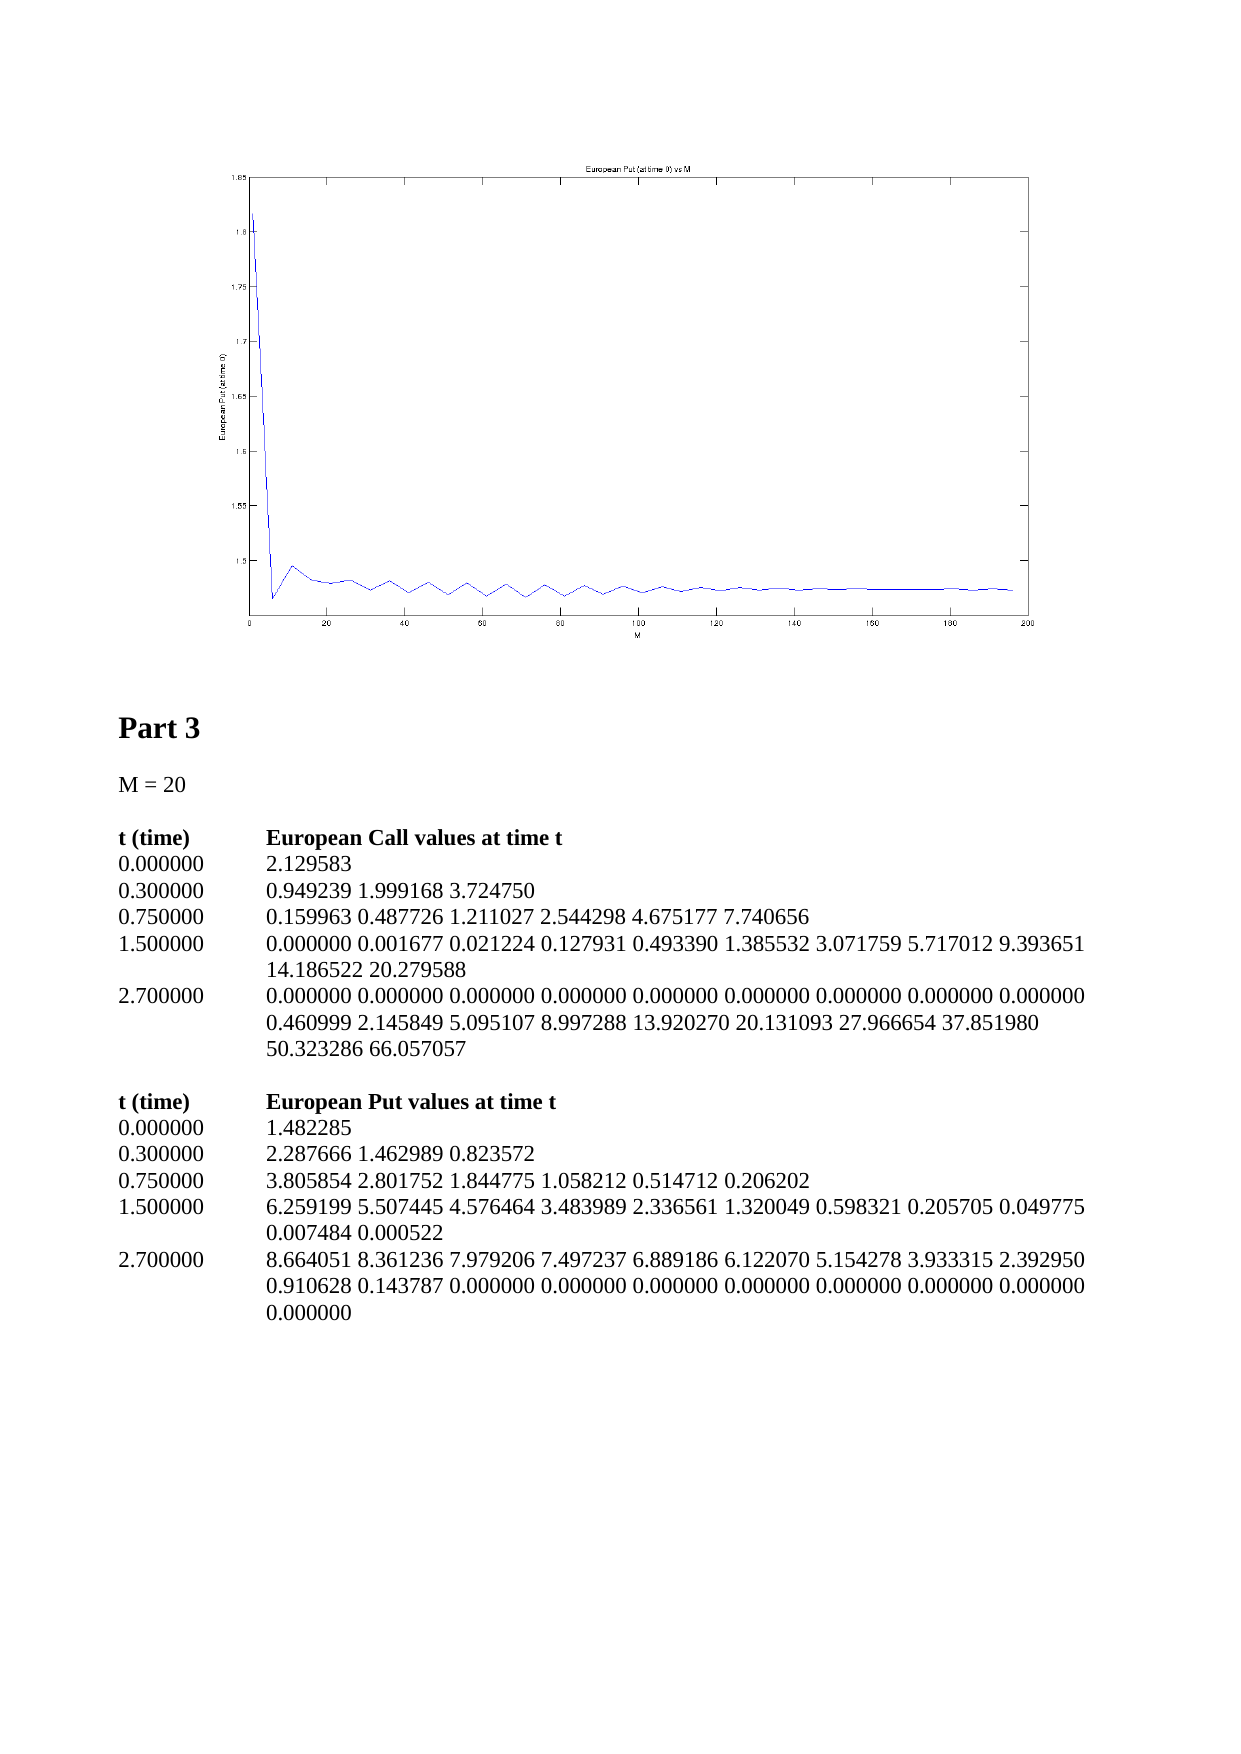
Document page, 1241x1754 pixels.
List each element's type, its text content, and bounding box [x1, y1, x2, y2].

picture [118, 136, 1123, 674]
text 0.000000 1.482285 [118, 1114, 1122, 1140]
text 1.500000 6.259199 5.507445 4.576464 3.483989 2.336561 1.320049 0.598321 0.205705 0.049775 0.007484 0.000522 [118, 1193, 1122, 1246]
text 0.750000 0.159963 0.487726 1.211027 2.544298 4.675177 7.740656 [118, 903, 1122, 929]
text 1.500000 0.000000 0.001677 0.021224 0.127931 0.493390 1.385532 3.071759 5.717012 9.393651 14.186522 20.279588 [118, 929, 1122, 982]
text Part 3 [118, 709, 1122, 745]
text 2.700000 8.664051 8.361236 7.979206 7.497237 6.889186 6.122070 5.154278 3.933315 2.392950 0.910628 0.143787 0.000000 0.000000 0.000000 0.000000 0.000000 0.000000 0.000000 0.000000 [118, 1246, 1122, 1325]
text t (time) European Put values at time t [118, 1088, 1122, 1114]
text 0.300000 0.949239 1.999168 3.724750 [118, 877, 1122, 903]
text M = 20 [118, 771, 1122, 798]
text 2.700000 0.000000 0.000000 0.000000 0.000000 0.000000 0.000000 0.000000 0.000000 0.000000 0.460999 2.145849 5.095107 8.997288 13.920270 20.131093 27.966654 37.851980 50.323286 66.057057 [118, 982, 1122, 1061]
text 0.750000 3.805854 2.801752 1.844775 1.058212 0.514712 0.206202 [118, 1167, 1122, 1193]
text 0.000000 2.129583 [118, 851, 1122, 877]
text t (time) European Call values at time t [118, 824, 1122, 851]
text 0.300000 2.287666 1.462989 0.823572 [118, 1140, 1122, 1167]
